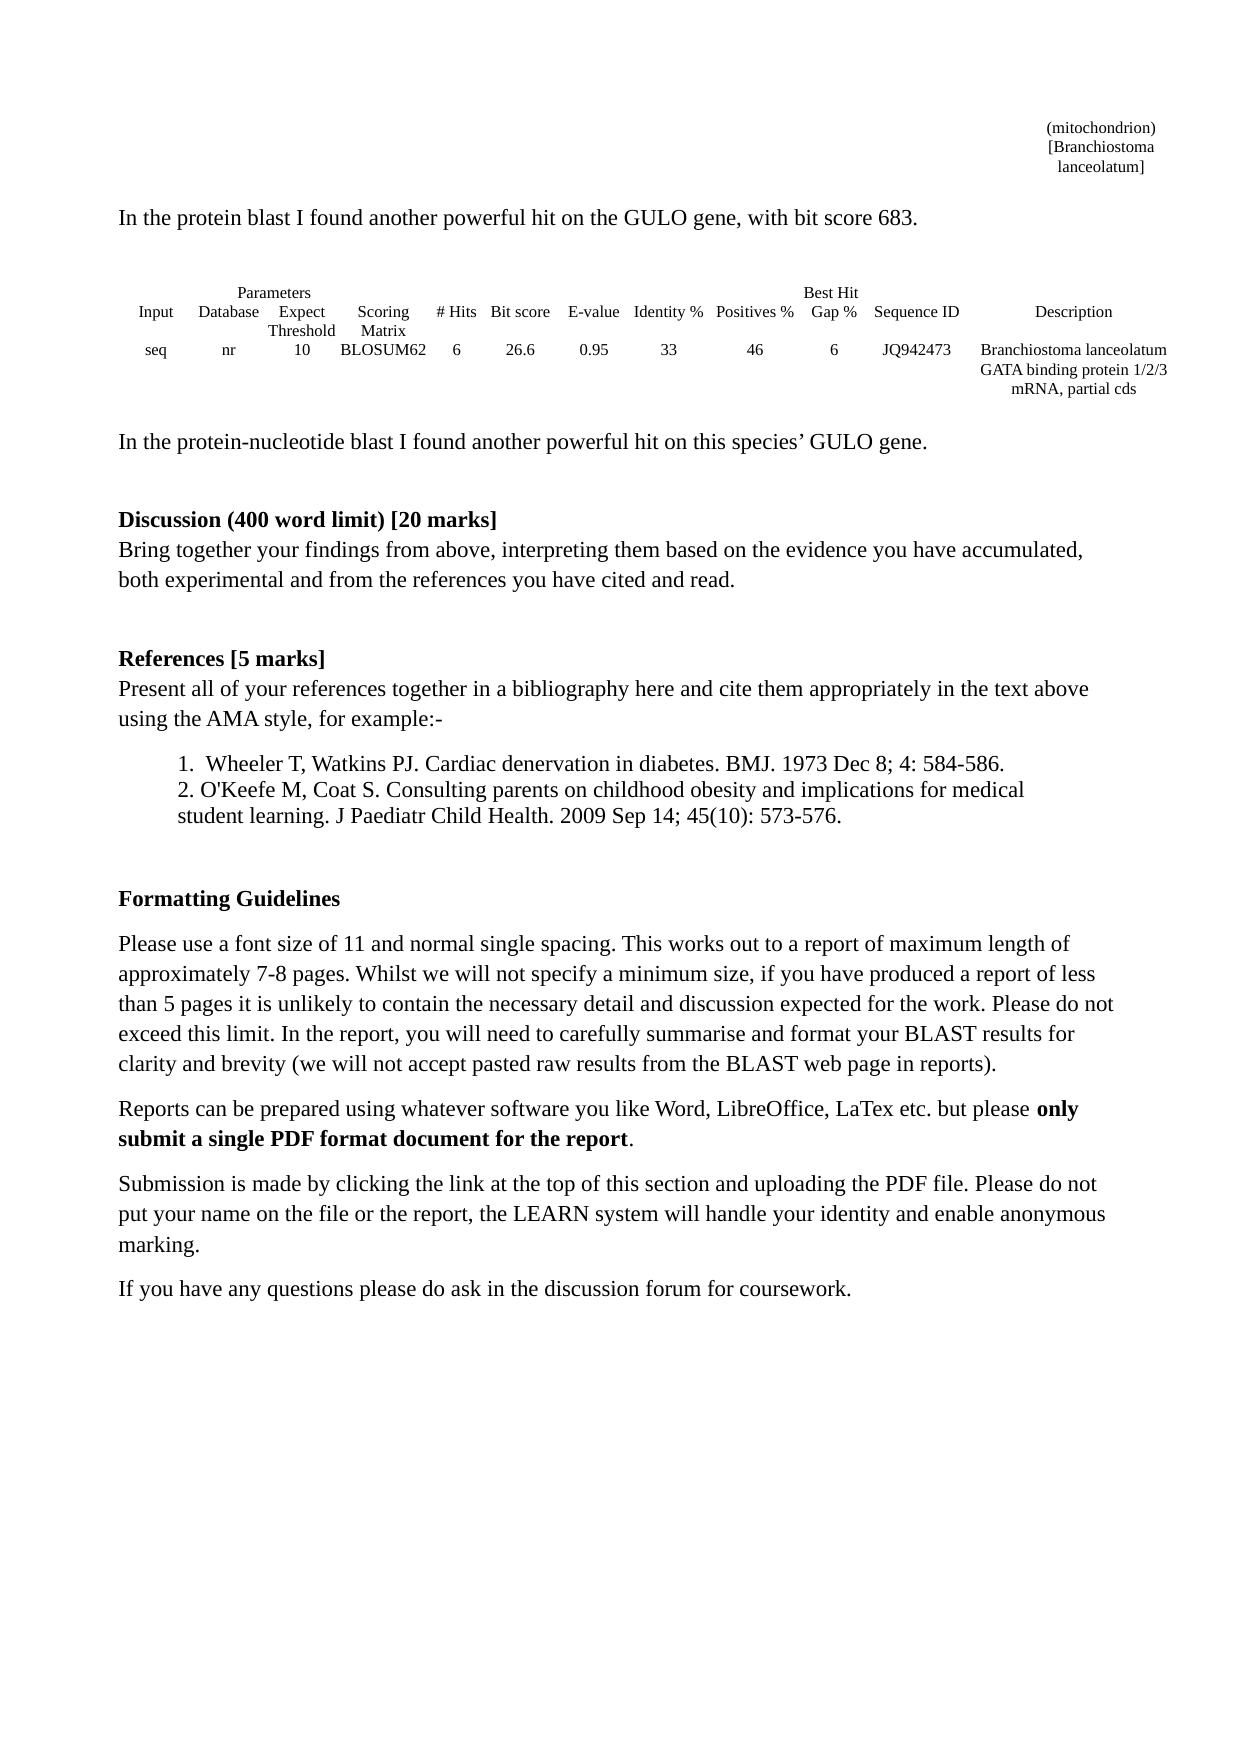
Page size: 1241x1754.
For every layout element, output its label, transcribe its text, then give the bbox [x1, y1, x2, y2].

table_cell Gap % [805, 302, 863, 340]
table_cell [350, 118, 427, 176]
table_cell Sequence ID [863, 302, 970, 340]
table_cell 10 [265, 340, 338, 398]
table_cell Scoring Matrix [338, 302, 428, 340]
table_cell 0.95 [556, 340, 632, 398]
table_cell [427, 118, 504, 176]
table_cell Positives % [705, 302, 805, 340]
text If you have any questions please do ask in the discussion forum for coursework. [118, 1275, 1122, 1302]
table_cell [813, 118, 890, 176]
table_cell 26.6 [485, 340, 556, 398]
table_cell Branchiostoma lanceolatum GATA binding protein 1/2/3 mRNA, partial cds [970, 340, 1177, 398]
table_cell (mitochondrion) [Branchiostoma lanceolatum] [1045, 118, 1157, 176]
text 1. Wheeler T, Watkins PJ. Cardiac denervation in diabetes. BMJ. 1973 Dec 8; 4: 584-586. 2. O'Keefe M, Coat S. Consulting parents on childhood obesity and implications for medical student learning. J Paediatr Child Health. 2009 Sep 14; 45(10): 573-576. [177, 750, 1063, 855]
table_cell [273, 118, 350, 176]
table_header # Hits [428, 283, 485, 340]
table_cell 6 [805, 340, 863, 398]
table_cell Description [970, 302, 1177, 340]
table_cell [581, 118, 659, 176]
table_cell 6 [428, 340, 485, 398]
table_cell [504, 118, 581, 176]
text Please use a font size of 11 and normal single spacing. This works out to a report of maximum length of approximately 7-8 pages. Whilst we will not specify a minimum size, if you have produced a report of less than 5 pages it is unlikely to contain the necessary detail and discussion expected for the work. Please do not exceed this limit. In the report, you will need to carefully summarise and format your BLAST results for clarity and brevity (we will not accept pasted raw results from the BLAST web page in reports). [118, 929, 1122, 1077]
table_cell 46 [705, 340, 805, 398]
text References [5 marks] Present all of your references together in a bibliography here and cite them appropriately in the text above using the AMA style, for example:- [118, 645, 1122, 731]
table_cell E-value [556, 302, 632, 340]
text In the protein-nucleotide blast I found another powerful hit on this species’ GULO gene. [118, 398, 1122, 487]
table_header Parameters [120, 283, 428, 302]
table_cell [659, 118, 736, 176]
table_header Best Hit [485, 283, 1177, 302]
text In the protein blast I found another powerful hit on the GULO gene, with bit score 683. [118, 204, 1122, 264]
table_cell [968, 118, 1045, 176]
table_cell [118, 118, 195, 176]
table_cell seq [120, 340, 192, 398]
table_cell JQ942473 [863, 340, 970, 398]
table_cell nr [192, 340, 265, 398]
table_cell [736, 118, 813, 176]
text Reports can be prepared using whatever software you like Word, LibreOffice, LaTex etc. but please only submit a single PDF format document for the report. [118, 1095, 1122, 1152]
text Formatting Guidelines [118, 885, 1122, 911]
table_cell [195, 118, 272, 176]
table_cell Input [120, 302, 192, 340]
text Discussion (400 word limit) [20 marks] Bring together your findings from above, interpreting them based on the evidence you have accumulated, both experimental and from the references you have cited and read. [118, 506, 1122, 626]
table_cell BLOSUM62 [338, 340, 428, 398]
table_cell Expect Threshold [265, 302, 338, 340]
table_cell Identity % [632, 302, 705, 340]
table_cell [890, 118, 968, 176]
text Submission is made by clicking the link at the top of this section and uploading the PDF file. Please do not put your name on the file or the report, the LEARN system will handle your identity and enable anonymous marking. [118, 1170, 1122, 1257]
table_cell Database [192, 302, 265, 340]
table_cell 33 [632, 340, 705, 398]
table_cell Bit score [485, 302, 556, 340]
